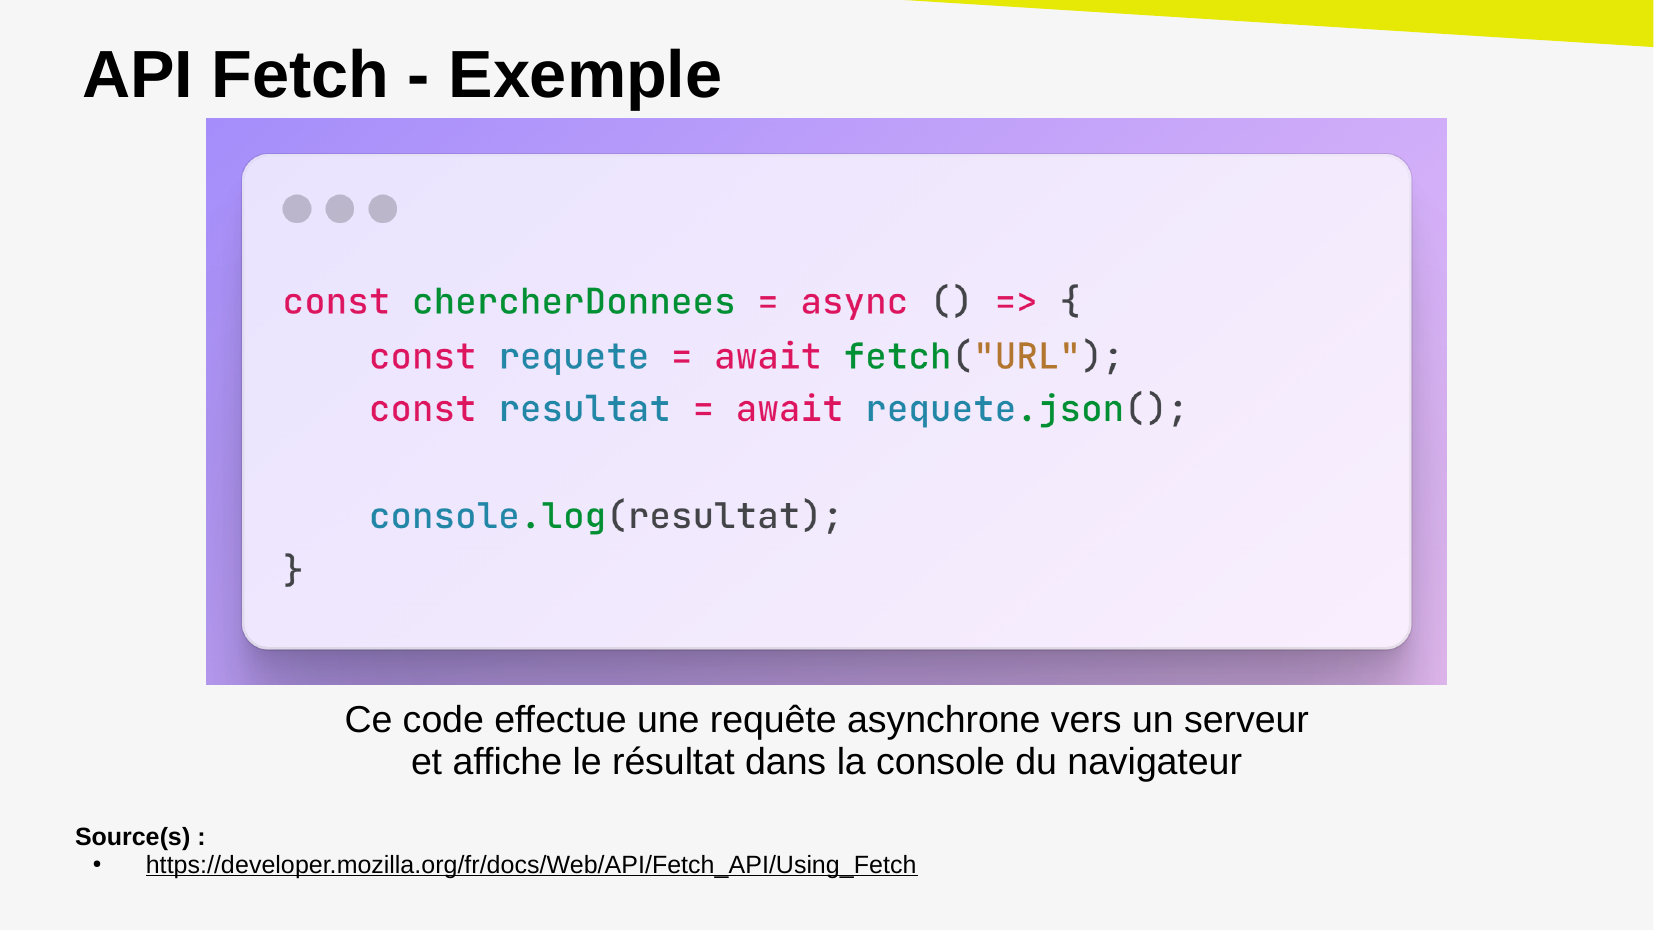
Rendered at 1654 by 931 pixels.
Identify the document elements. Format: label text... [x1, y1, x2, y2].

text_box Ce code effectue une requête asynchrone vers un serveur et affiche le résultat dans la console du navigateur [316, 690, 1337, 805]
text_box [904, 0, 1654, 48]
text_box Source(s) : https://developer.mozilla.org/fr/docs/Web/API/Fetch_API/Using_Fetch [60, 815, 1546, 929]
title API Fetch - Exemple [82, 37, 1571, 114]
picture [206, 118, 1447, 686]
